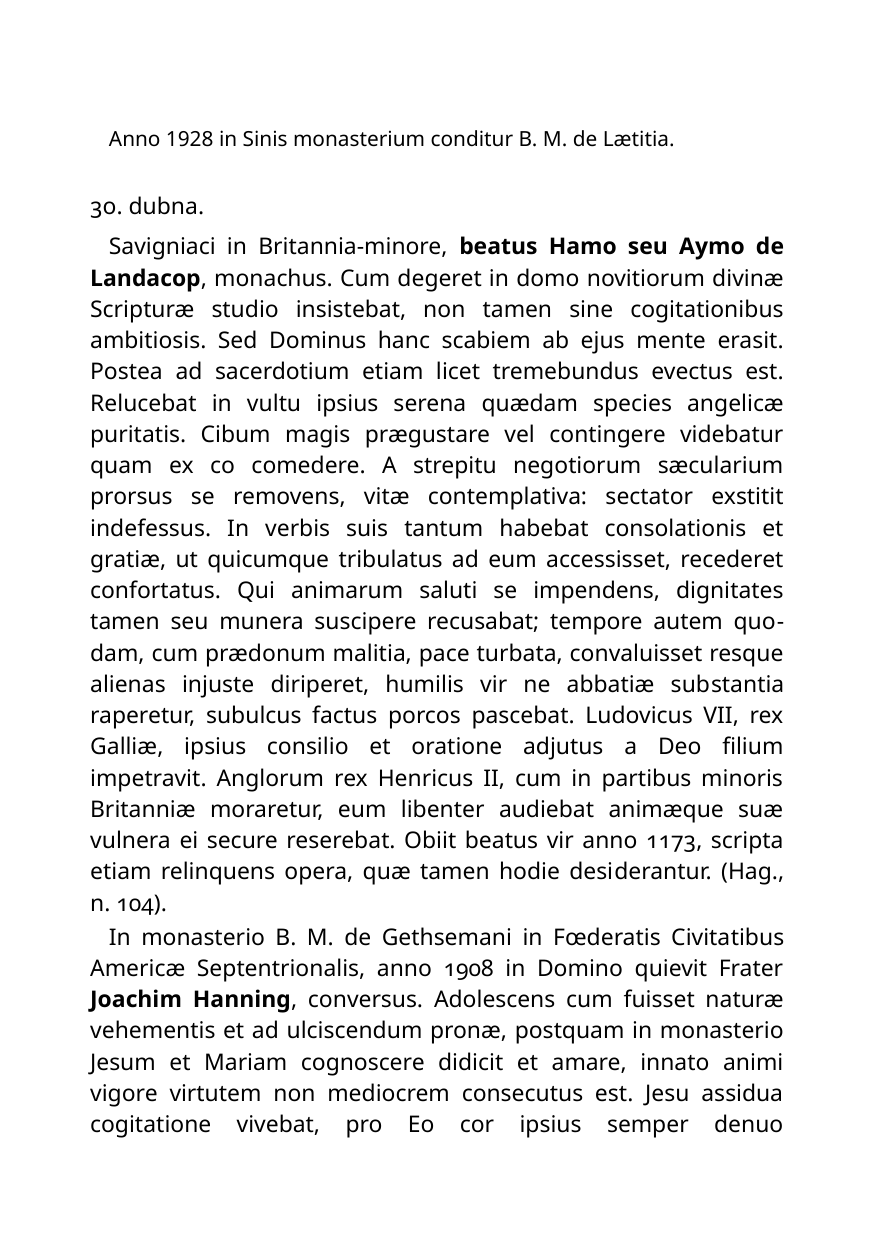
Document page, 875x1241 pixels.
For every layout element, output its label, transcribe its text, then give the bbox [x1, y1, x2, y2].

text Savigniaci in Britannia-minore, beatus Hamo seu Aymo de Landacop, monachus. Cum degeret in domo novitiorum divinæ Scripturæ studio insistebat, non tamen sine cogitationibus ambitiosis. Sed Dominus hanc scabiem ab ejus mente erasit. Postea ad sacerdotium etiam licet tremebundus evectus est. Relucebat in vultu ipsius serena quædam species angelicæ puritatis. Cibum magis prægustare vel contingere videbatur quam ex co comedere. A strepitu negotiorum sæcularium prorsus se removens, vitæ contemplativa: sectator exstitit indefessus. In verbis suis tantum habebat consolationis et gratiæ, ut quicumque tribulatus ad eum accessisset, recederet confortatus. Qui animarum saluti se impendens, dignitates tamen seu munera suscipere recusabat; tempore autem quo­dam, cum prædonum malitia, pace turbata, convaluisset resque alienas injuste diriperet, humilis vir ne abbatiæ sub­stantia raperetur, subulcus factus porcos pascebat. Ludovicus VII, rex Galliæ, ipsius consilio et oratione adjutus a Deo filium impetravit. Anglorum rex Henricus II, cum in partibus minoris Britanniæ moraretur, eum libenter audiebat animæque suæ vulnera ei secure reserebat. Obiit beatus vir anno 1173, scripta etiam relinquens opera, quæ tamen hodie desi­derantur. (Hag., n. 104). [90, 230, 784, 918]
text 3o. dubna. [90, 190, 784, 221]
text Anno 1928 in Sinis monasterium conditur B. M. de Lætitia. [90, 124, 784, 153]
text In monasterio B. M. de Gethsemani in Fœderatis Civita­tibus Americæ Septentrionalis, anno 1908 in Domino quievit Frater Joachim Hanning, conversus. Adolescens cum fuisset naturæ vehementis et ad ulciscendum pronæ, postquam in monasterio Jesum et Mariam cognoscere didicit et amare, innato animi vigore virtutem non mediocrem consecutus est. Jesu assidua cogitatione vivebat, pro Eo cor ipsius semper denuo [90, 921, 784, 1139]
